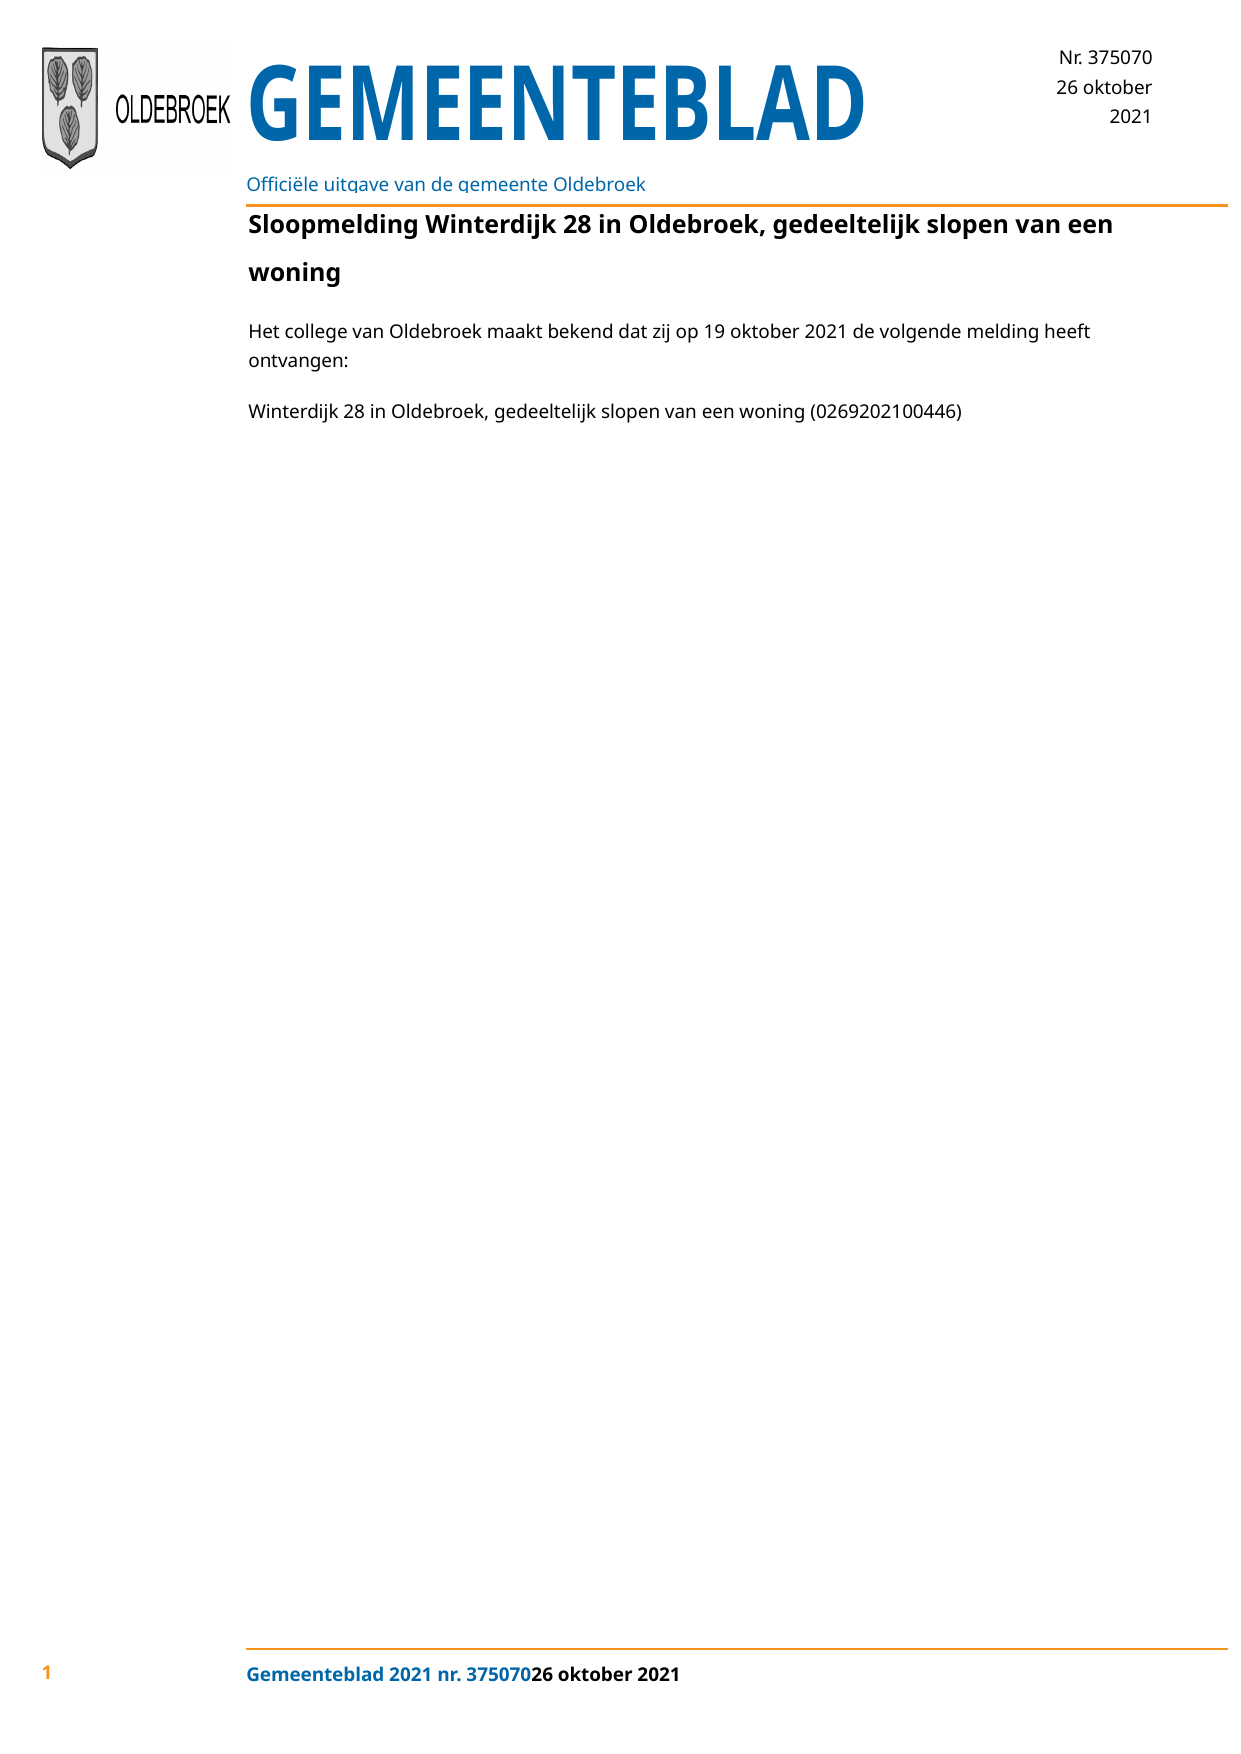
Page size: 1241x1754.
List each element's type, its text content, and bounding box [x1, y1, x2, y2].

text Sloopmelding Winterdijk 28 in Oldebroek, gedeeltelijk slopen van een woning [248, 207, 1152, 288]
text Het college van Oldebroek maakt bekend dat zij op 19 oktober 2021 de volgende melding heeft ontvangen: [248, 318, 1152, 373]
text Winterdijk 28 in Oldebroek, gedeeltelijk slopen van een woning (0269202100446) [248, 398, 1152, 424]
picture [41, 47, 231, 172]
